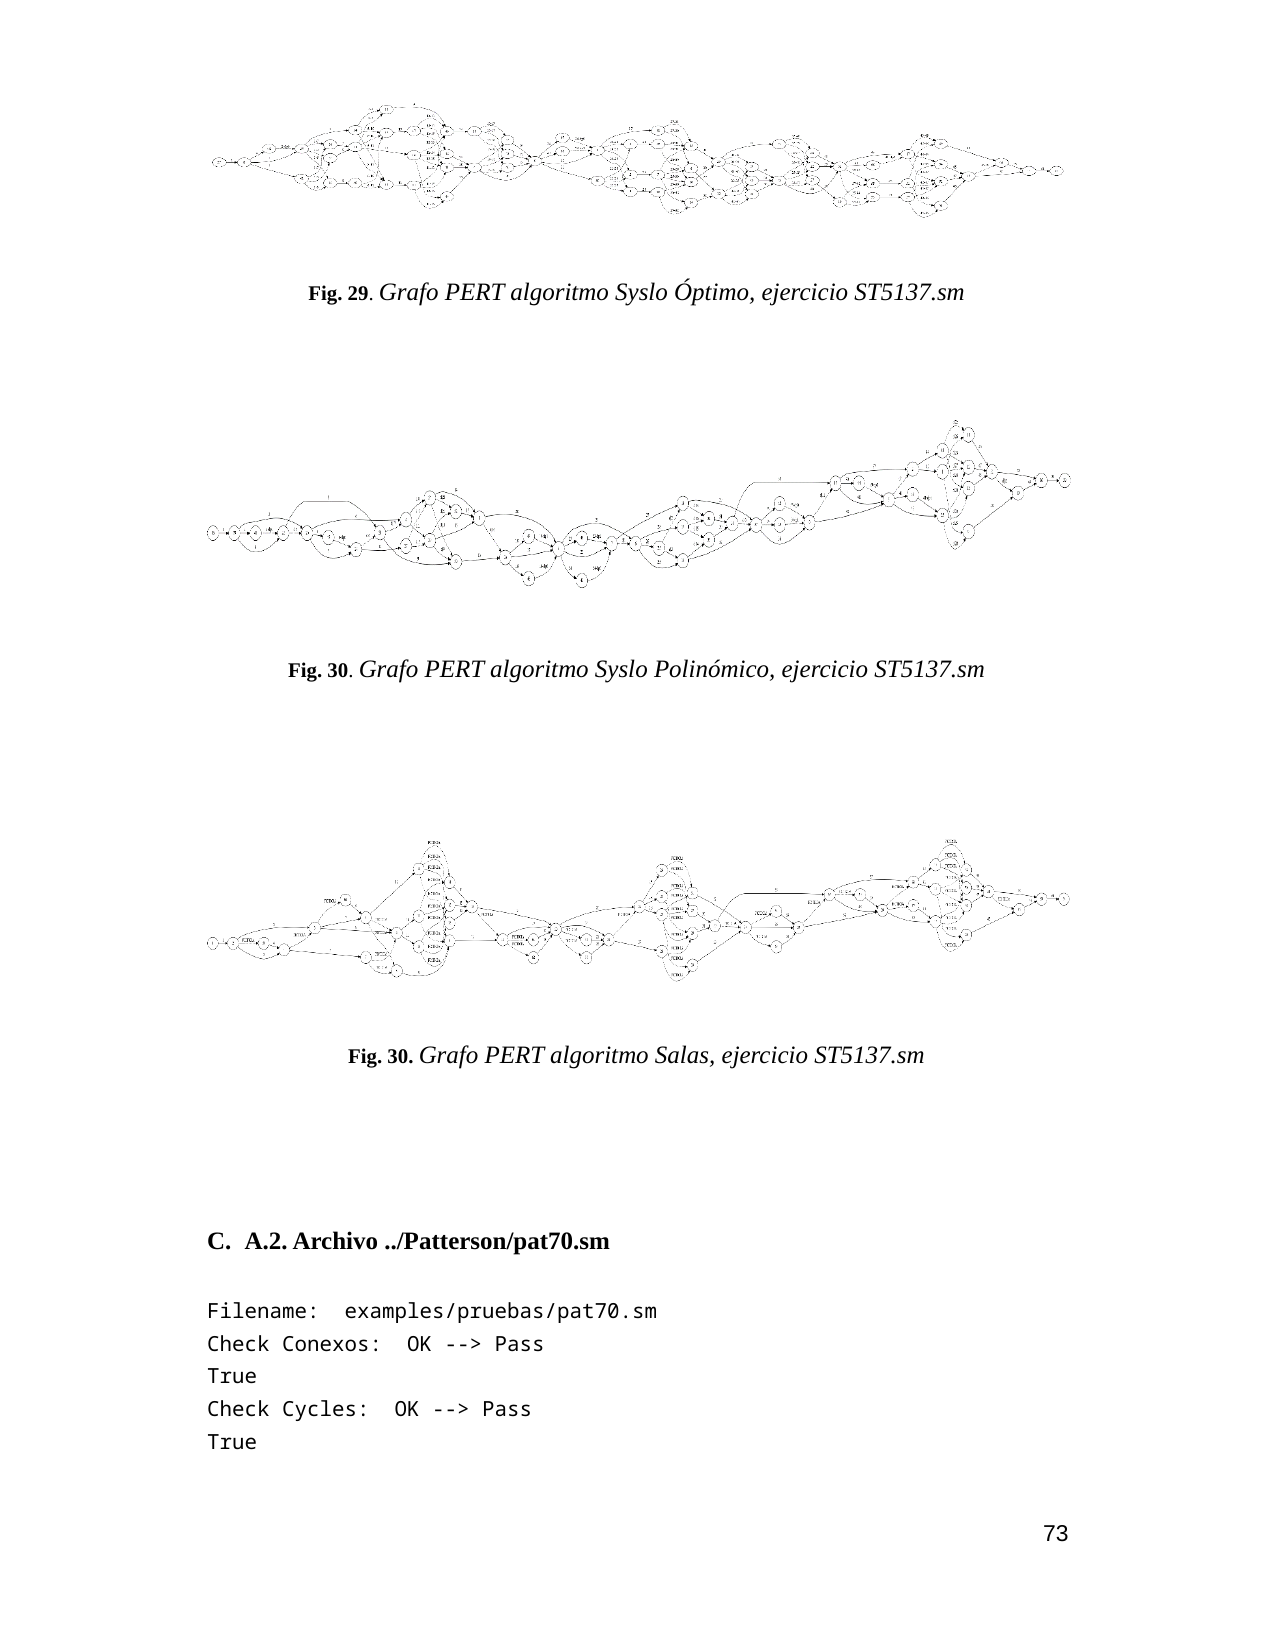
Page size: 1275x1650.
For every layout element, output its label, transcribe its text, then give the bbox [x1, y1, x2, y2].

text Fig. 30. Grafo PERT algoritmo Salas, ejercicio ST5137.sm [207, 1041, 1068, 1069]
text Fig. 29. Grafo PERT algoritmo Syslo Óptimo, ejercicio ST5137.sm [207, 277, 1068, 305]
text True [207, 1362, 1068, 1390]
text Check Cycles: OK --> Pass [207, 1394, 1068, 1423]
subtitle A.2. Archivo ../Patterson/pat70.sm [207, 1226, 1068, 1255]
text Fig. 30. Grafo PERT algoritmo Syslo Polinómico, ejercicio ST5137.sm [207, 654, 1068, 683]
text Check Conexos: OK --> Pass [207, 1329, 1068, 1357]
text True [207, 1427, 1068, 1455]
text Filename: examples/pruebas/pat70.sm [207, 1296, 1068, 1325]
